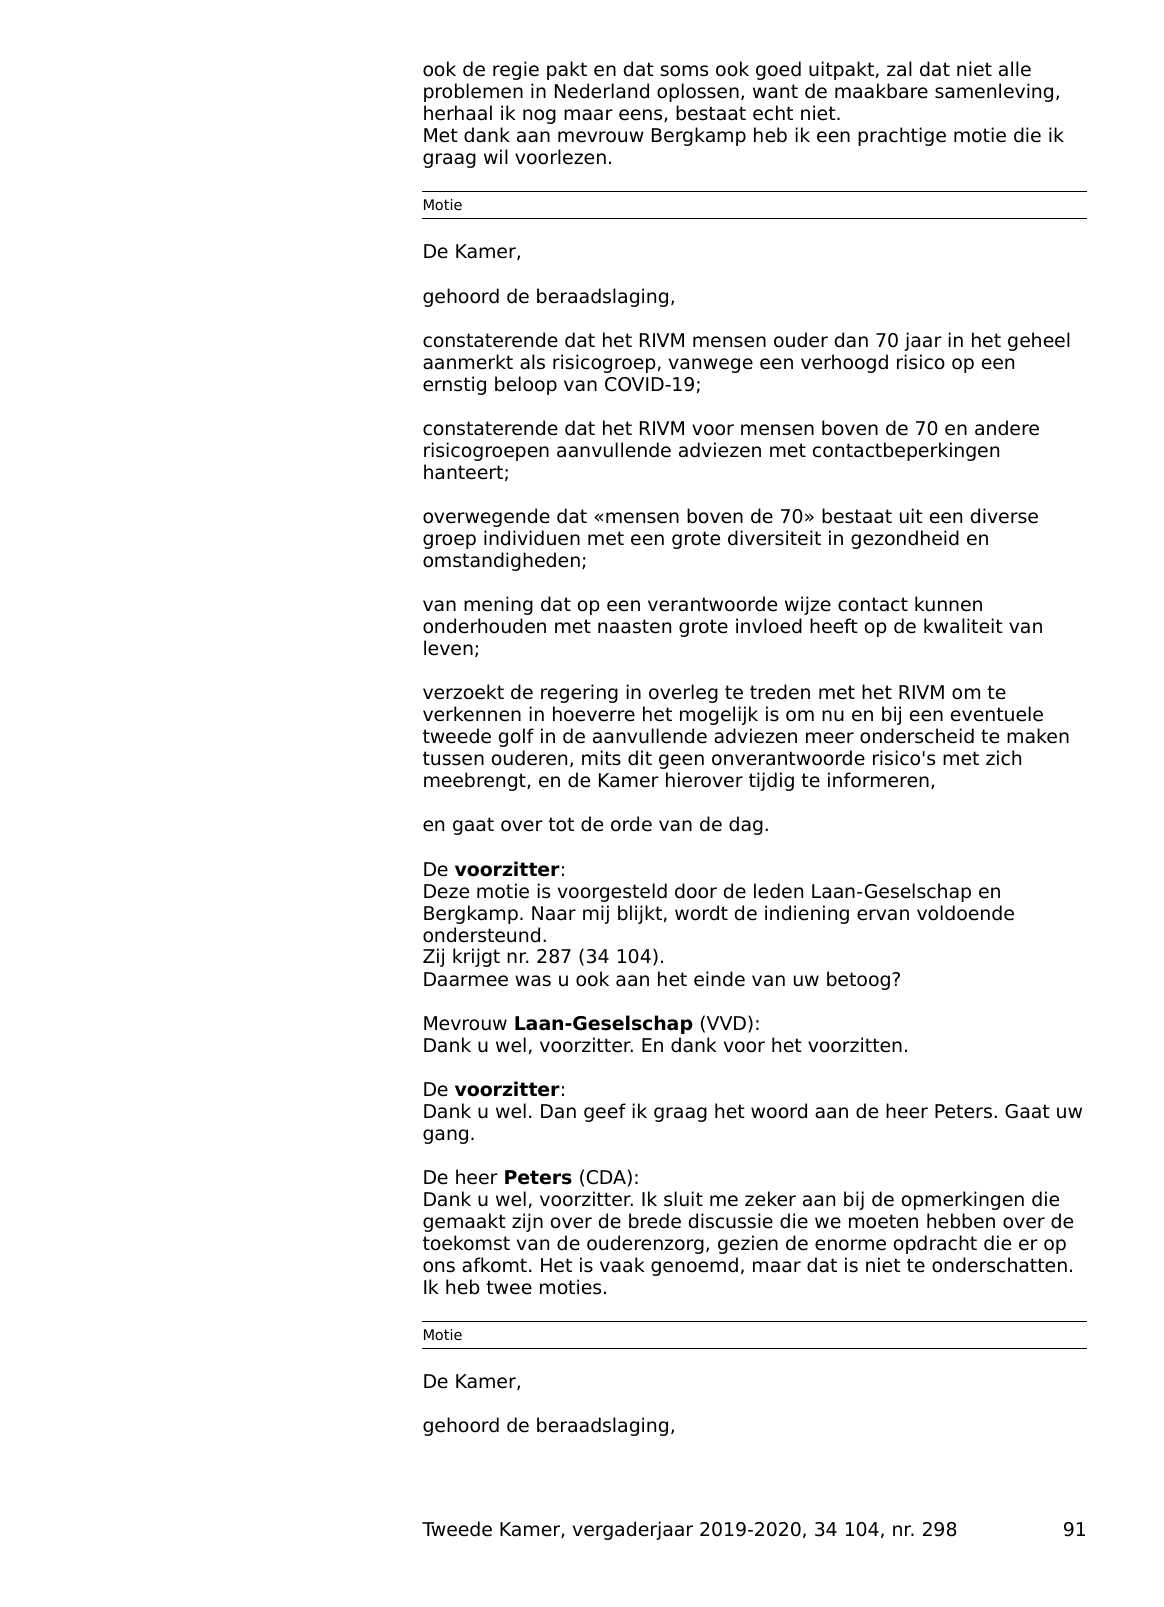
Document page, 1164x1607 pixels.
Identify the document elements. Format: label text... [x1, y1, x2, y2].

table_header Motie [422, 1322, 1087, 1348]
text Ik heb twee moties. [422, 1277, 1087, 1299]
text constaterende dat het RIVM mensen ouder dan 70 jaar in het geheel aanmerkt als risicogroep, vanwege een verhoogd risico op een ernstig beloop van COVID-19; [422, 330, 1087, 396]
text Dank u wel. Dan geef ik graag het woord aan de heer Peters. Gaat uw gang. [422, 1101, 1087, 1145]
text Zij krijgt nr. 287 (34 104). [422, 946, 1087, 968]
text De Kamer, [422, 1371, 1087, 1393]
text Dank u wel, voorzitter. En dank voor het voorzitten. [422, 1034, 1087, 1057]
text De heer Peters (CDA): [422, 1167, 1087, 1189]
text Mevrouw Laan-Geselschap (VVD): [422, 1013, 1087, 1034]
text De voorzitter: [422, 858, 1087, 881]
text De voorzitter: [422, 1079, 1087, 1101]
table_header Motie [422, 192, 1087, 218]
text gehoord de beraadslaging, [422, 1415, 1087, 1437]
text van mening dat op een verantwoorde wijze contact kunnen onderhouden met naasten grote invloed heeft op de kwaliteit van leven; [422, 594, 1087, 660]
text De Kamer, [422, 241, 1087, 263]
text Deze motie is voorgesteld door de leden Laan-Geselschap en Bergkamp. Naar mij blijkt, wordt de indiening ervan voldoende ondersteund. [422, 881, 1087, 946]
text constaterende dat het RIVM voor mensen boven de 70 en andere risicogroepen aanvullende adviezen met contactbeperkingen hanteert; [422, 418, 1087, 484]
text ook de regie pakt en dat soms ook goed uitpakt, zal dat niet alle problemen in Nederland oplossen, want de maakbare samenleving, herhaal ik nog maar eens, bestaat echt niet. [422, 59, 1087, 125]
text Dank u wel, voorzitter. Ik sluit me zeker aan bij de opmerkingen die gemaakt zijn over de brede discussie die we moeten hebben over de toekomst van de ouderenzorg, gezien de enorme opdracht die er op ons afkomt. Het is vaak genoemd, maar dat is niet te onderschatten. [422, 1189, 1087, 1277]
text gehoord de beraadslaging, [422, 286, 1087, 308]
text en gaat over tot de orde van de dag. [422, 814, 1087, 836]
text Daarmee was u ook aan het einde van uw betoog? [422, 968, 1087, 990]
text verzoekt de regering in overleg te treden met het RIVM om te verkennen in hoeverre het mogelijk is om nu en bij een eventuele tweede golf in de aanvullende adviezen meer onderscheid te maken tussen ouderen, mits dit geen onverantwoorde risico's met zich meebrengt, en de Kamer hierover tijdig te informeren, [422, 682, 1087, 792]
text overwegende dat «mensen boven de 70» bestaat uit een diverse groep individuen met een grote diversiteit in gezondheid en omstandigheden; [422, 506, 1087, 572]
text Met dank aan mevrouw Bergkamp heb ik een prachtige motie die ik graag wil voorlezen. [422, 125, 1087, 169]
